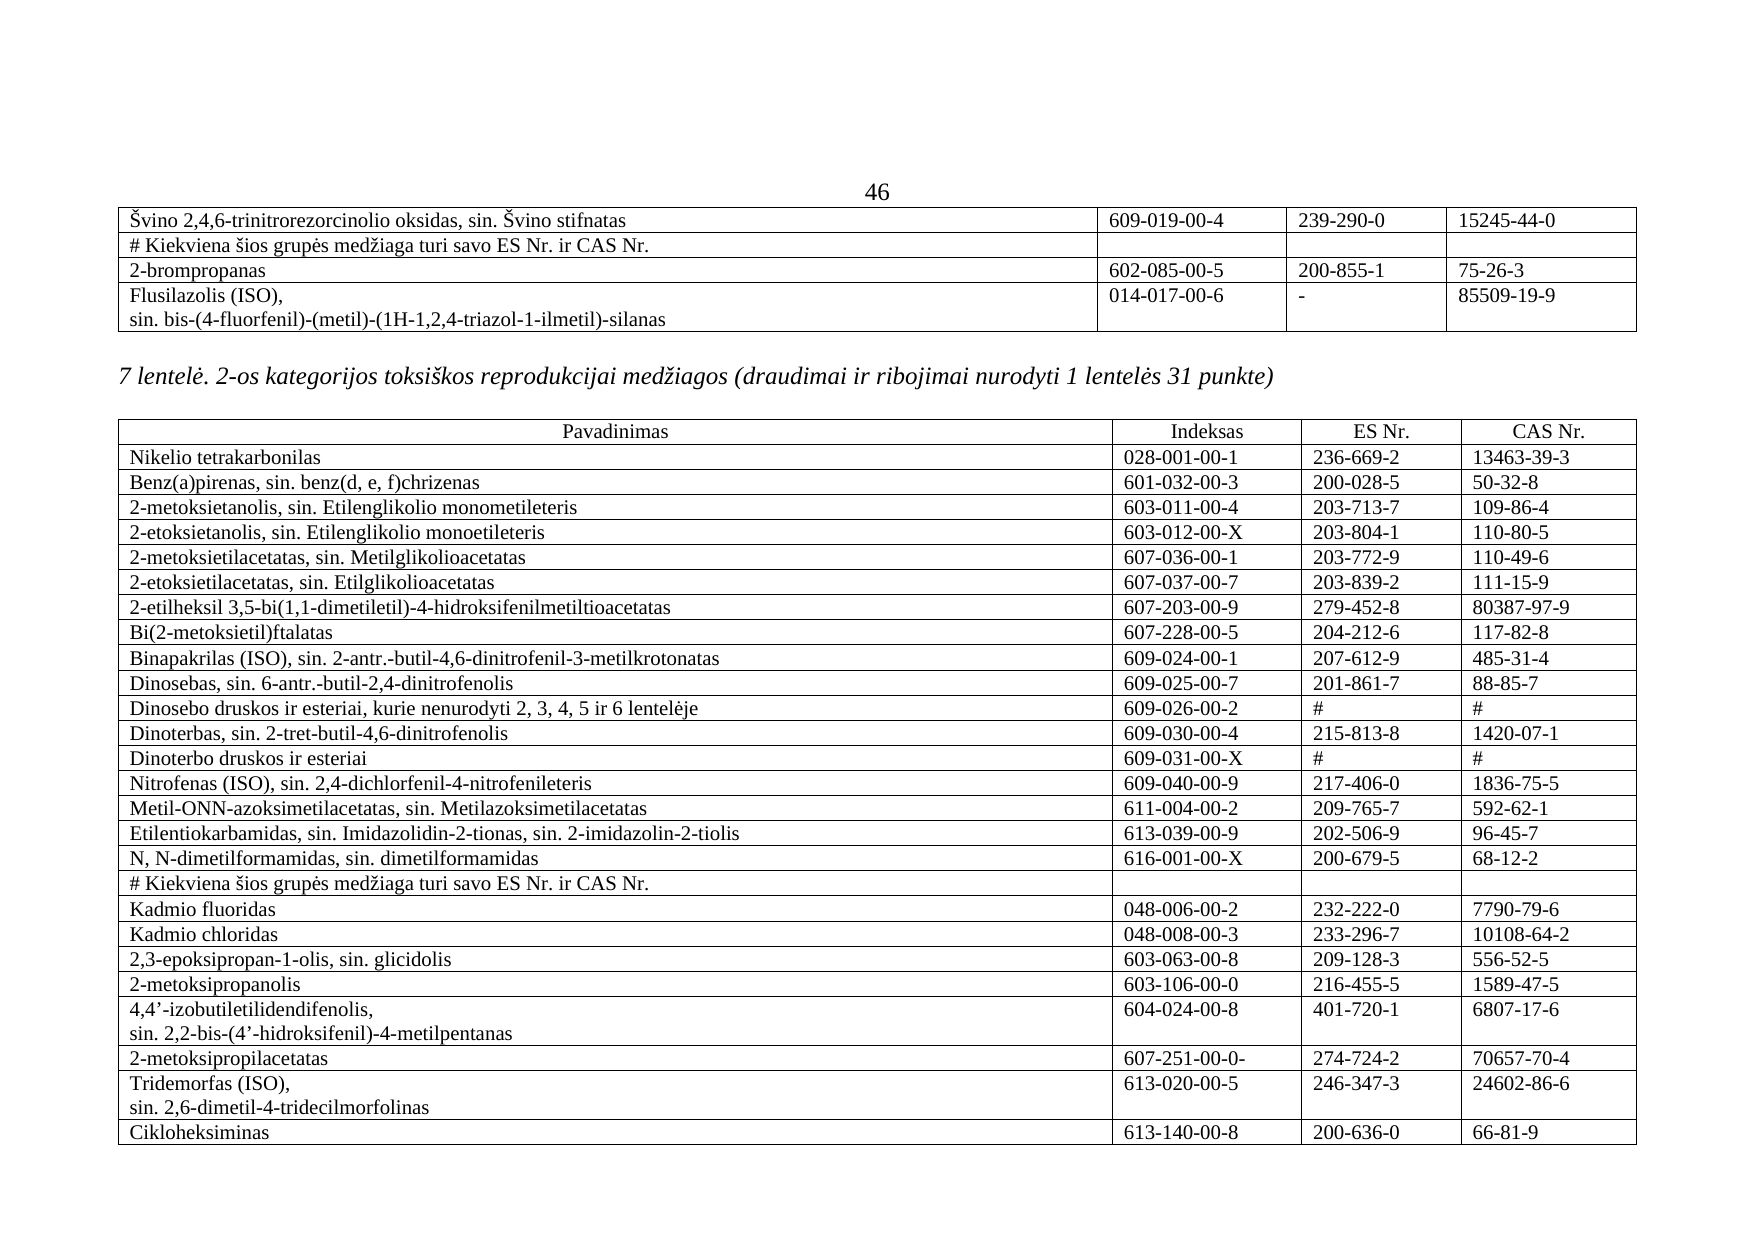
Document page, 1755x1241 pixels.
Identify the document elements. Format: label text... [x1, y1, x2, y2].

table_cell 607-036-00-1 [1113, 545, 1301, 569]
table_cell 603-011-00-4 [1113, 495, 1301, 519]
table_cell 014-017-00-6 [1098, 283, 1286, 331]
table_header Pavadinimas [119, 420, 1112, 443]
text 7 lentelė. 2-os kategorijos toksiškos reprodukcijai medžiagos (draudimai ir ribojimai nurodyti 1 lentelės 31 punkte) [118, 361, 1636, 390]
table_cell 604-024-00-8 [1113, 997, 1301, 1045]
table_cell 048-008-00-3 [1113, 922, 1301, 946]
table_cell 274-724-2 [1302, 1046, 1461, 1070]
table_cell 609-040-00-9 [1113, 771, 1301, 795]
table_cell 200-636-0 [1302, 1120, 1461, 1144]
table_cell 2-etoksietilacetatas, sin. Etilglikolioacetatas [119, 570, 1112, 594]
table_cell [1462, 871, 1636, 895]
table_cell Binapakrilas (ISO), sin. 2-antr.-butil-4,6-dinitrofenil-3-metilkrotonatas [119, 645, 1112, 669]
table_cell 028-001-00-1 [1113, 445, 1301, 469]
table_cell 117-82-8 [1462, 620, 1636, 644]
table_cell 616-001-00-X [1113, 846, 1301, 870]
table_cell 611-004-00-2 [1113, 796, 1301, 820]
table_cell 4,4’-izobutiletilidendifenolis, sin. 2,2-bis-(4’-hidroksifenil)-4-metilpentanas [119, 997, 1112, 1045]
table_cell 209-765-7 [1302, 796, 1461, 820]
table_cell 048-006-00-2 [1113, 896, 1301, 921]
table_cell 216-455-5 [1302, 972, 1461, 996]
table_cell 609-019-00-4 [1098, 208, 1286, 232]
table_cell - [1287, 283, 1446, 331]
table_cell Nitrofenas (ISO), sin. 2,4-dichlorfenil-4-nitrofenileteris [119, 771, 1112, 795]
table_cell 279-452-8 [1302, 595, 1461, 619]
table_cell 603-012-00-X [1113, 520, 1301, 544]
table_cell 68-12-2 [1462, 846, 1636, 870]
table_cell 50-32-8 [1462, 470, 1636, 494]
table_cell Dinoterbas, sin. 2-tret-butil-4,6-dinitrofenolis [119, 721, 1112, 745]
table_cell Etilentiokarbamidas, sin. Imidazolidin-2-tionas, sin. 2-imidazolin-2-tiolis [119, 821, 1112, 845]
table_cell 609-024-00-1 [1113, 645, 1301, 669]
table_cell 88-85-7 [1462, 671, 1636, 694]
table_cell 607-203-00-9 [1113, 595, 1301, 619]
table_cell 2-etilheksil 3,5-bi(1,1-dimetiletil)-4-hidroksifenilmetiltioacetatas [119, 595, 1112, 619]
table_cell 75-26-3 [1447, 258, 1636, 282]
table_cell # [1302, 746, 1461, 770]
table_cell Dinoterbo druskos ir esteriai [119, 746, 1112, 770]
table_cell 609-025-00-7 [1113, 671, 1301, 694]
table_cell 1589-47-5 [1462, 972, 1636, 996]
table_cell 217-406-0 [1302, 771, 1461, 795]
table_cell 203-804-1 [1302, 520, 1461, 544]
table_cell 232-222-0 [1302, 896, 1461, 921]
table_cell 607-251-00-0- [1113, 1046, 1301, 1070]
table_cell Švino 2,4,6-trinitrorezorcinolio oksidas, sin. Švino stifnatas [119, 208, 1097, 232]
table_cell 1420-07-1 [1462, 721, 1636, 745]
table_cell 246-347-3 [1302, 1071, 1461, 1119]
table_cell Benz(a)pirenas, sin. benz(d, e, f)chrizenas [119, 470, 1112, 494]
table_cell 7790-79-6 [1462, 896, 1636, 921]
table_cell 10108-64-2 [1462, 922, 1636, 946]
table_cell N, N-dimetilformamidas, sin. dimetilformamidas [119, 846, 1112, 870]
table_cell 200-855-1 [1287, 258, 1446, 282]
table_cell [1113, 871, 1301, 895]
table_cell 233-296-7 [1302, 922, 1461, 946]
table_cell [1098, 233, 1286, 257]
table_cell 110-80-5 [1462, 520, 1636, 544]
table_cell # [1462, 746, 1636, 770]
table_cell Dinosebo druskos ir esteriai, kurie nenurodyti 2, 3, 4, 5 ir 6 lentelėje [119, 696, 1112, 720]
table_cell 607-228-00-5 [1113, 620, 1301, 644]
table_cell 24602-86-6 [1462, 1071, 1636, 1119]
table_cell 2-etoksietanolis, sin. Etilenglikolio monoetileteris [119, 520, 1112, 544]
table_cell 204-212-6 [1302, 620, 1461, 644]
table_cell 200-679-5 [1302, 846, 1461, 870]
table_cell 613-020-00-5 [1113, 1071, 1301, 1119]
table_cell 80387-97-9 [1462, 595, 1636, 619]
table_header Indeksas [1113, 420, 1301, 443]
table_cell 15245-44-0 [1447, 208, 1636, 232]
table_cell Cikloheksiminas [119, 1120, 1112, 1144]
table_cell 207-612-9 [1302, 645, 1461, 669]
table_cell 2-metoksietilacetatas, sin. Metilglikolioacetatas [119, 545, 1112, 569]
table_cell 609-031-00-X [1113, 746, 1301, 770]
table_cell 110-49-6 [1462, 545, 1636, 569]
table_cell # [1462, 696, 1636, 720]
table_cell # Kiekviena šios grupės medžiaga turi savo ES Nr. ir CAS Nr. [119, 871, 1112, 895]
table_cell 111-15-9 [1462, 570, 1636, 594]
table_cell 236-669-2 [1302, 445, 1461, 469]
table_cell Kadmio chloridas [119, 922, 1112, 946]
table_cell 601-032-00-3 [1113, 470, 1301, 494]
table_cell 6807-17-6 [1462, 997, 1636, 1045]
table_cell 239-290-0 [1287, 208, 1446, 232]
table_header CAS Nr. [1462, 420, 1636, 443]
table_cell 2-brompropanas [119, 258, 1097, 282]
table_cell 603-106-00-0 [1113, 972, 1301, 996]
table_header ES Nr. [1302, 420, 1461, 443]
table_cell 66-81-9 [1462, 1120, 1636, 1144]
table_cell [1302, 871, 1461, 895]
table_cell Flusilazolis (ISO), sin. bis-(4-fluorfenil)-(metil)-(1H-1,2,4-triazol-1-ilmetil)-silanas [119, 283, 1097, 331]
table_cell 85509-19-9 [1447, 283, 1636, 331]
table_cell [1447, 233, 1636, 257]
table_cell 2,3-epoksipropan-1-olis, sin. glicidolis [119, 947, 1112, 971]
table_cell 215-813-8 [1302, 721, 1461, 745]
table_cell Nikelio tetrakarbonilas [119, 445, 1112, 469]
table_cell 401-720-1 [1302, 997, 1461, 1045]
table_cell 485-31-4 [1462, 645, 1636, 669]
table_cell 1836-75-5 [1462, 771, 1636, 795]
table_cell Bi(2-metoksietil)ftalatas [119, 620, 1112, 644]
table_cell 109-86-4 [1462, 495, 1636, 519]
table_cell Tridemorfas (ISO), sin. 2,6-dimetil-4-tridecilmorfolinas [119, 1071, 1112, 1119]
table_cell 609-026-00-2 [1113, 696, 1301, 720]
table_cell 209-128-3 [1302, 947, 1461, 971]
table_cell Metil-ONN-azoksimetilacetatas, sin. Metilazoksimetilacetatas [119, 796, 1112, 820]
table_cell 613-140-00-8 [1113, 1120, 1301, 1144]
table_cell # [1302, 696, 1461, 720]
table_cell Dinosebas, sin. 6-antr.-butil-2,4-dinitrofenolis [119, 671, 1112, 694]
table_cell 203-839-2 [1302, 570, 1461, 594]
table_cell 200-028-5 [1302, 470, 1461, 494]
table_cell 603-063-00-8 [1113, 947, 1301, 971]
table_cell # Kiekviena šios grupės medžiaga turi savo ES Nr. ir CAS Nr. [119, 233, 1097, 257]
table_cell 203-713-7 [1302, 495, 1461, 519]
table_cell 2-metoksipropilacetatas [119, 1046, 1112, 1070]
table_cell 203-772-9 [1302, 545, 1461, 569]
table_cell 602-085-00-5 [1098, 258, 1286, 282]
table_cell 13463-39-3 [1462, 445, 1636, 469]
table_cell 96-45-7 [1462, 821, 1636, 845]
table_cell Kadmio fluoridas [119, 896, 1112, 921]
table_cell 556-52-5 [1462, 947, 1636, 971]
table_cell 613-039-00-9 [1113, 821, 1301, 845]
table_cell 2-metoksietanolis, sin. Etilenglikolio monometileteris [119, 495, 1112, 519]
table_cell 201-861-7 [1302, 671, 1461, 694]
table_cell 609-030-00-4 [1113, 721, 1301, 745]
table_cell 202-506-9 [1302, 821, 1461, 845]
table_cell 70657-70-4 [1462, 1046, 1636, 1070]
table_cell [1287, 233, 1446, 257]
table_cell 2-metoksipropanolis [119, 972, 1112, 996]
table_cell 607-037-00-7 [1113, 570, 1301, 594]
table_cell 592-62-1 [1462, 796, 1636, 820]
